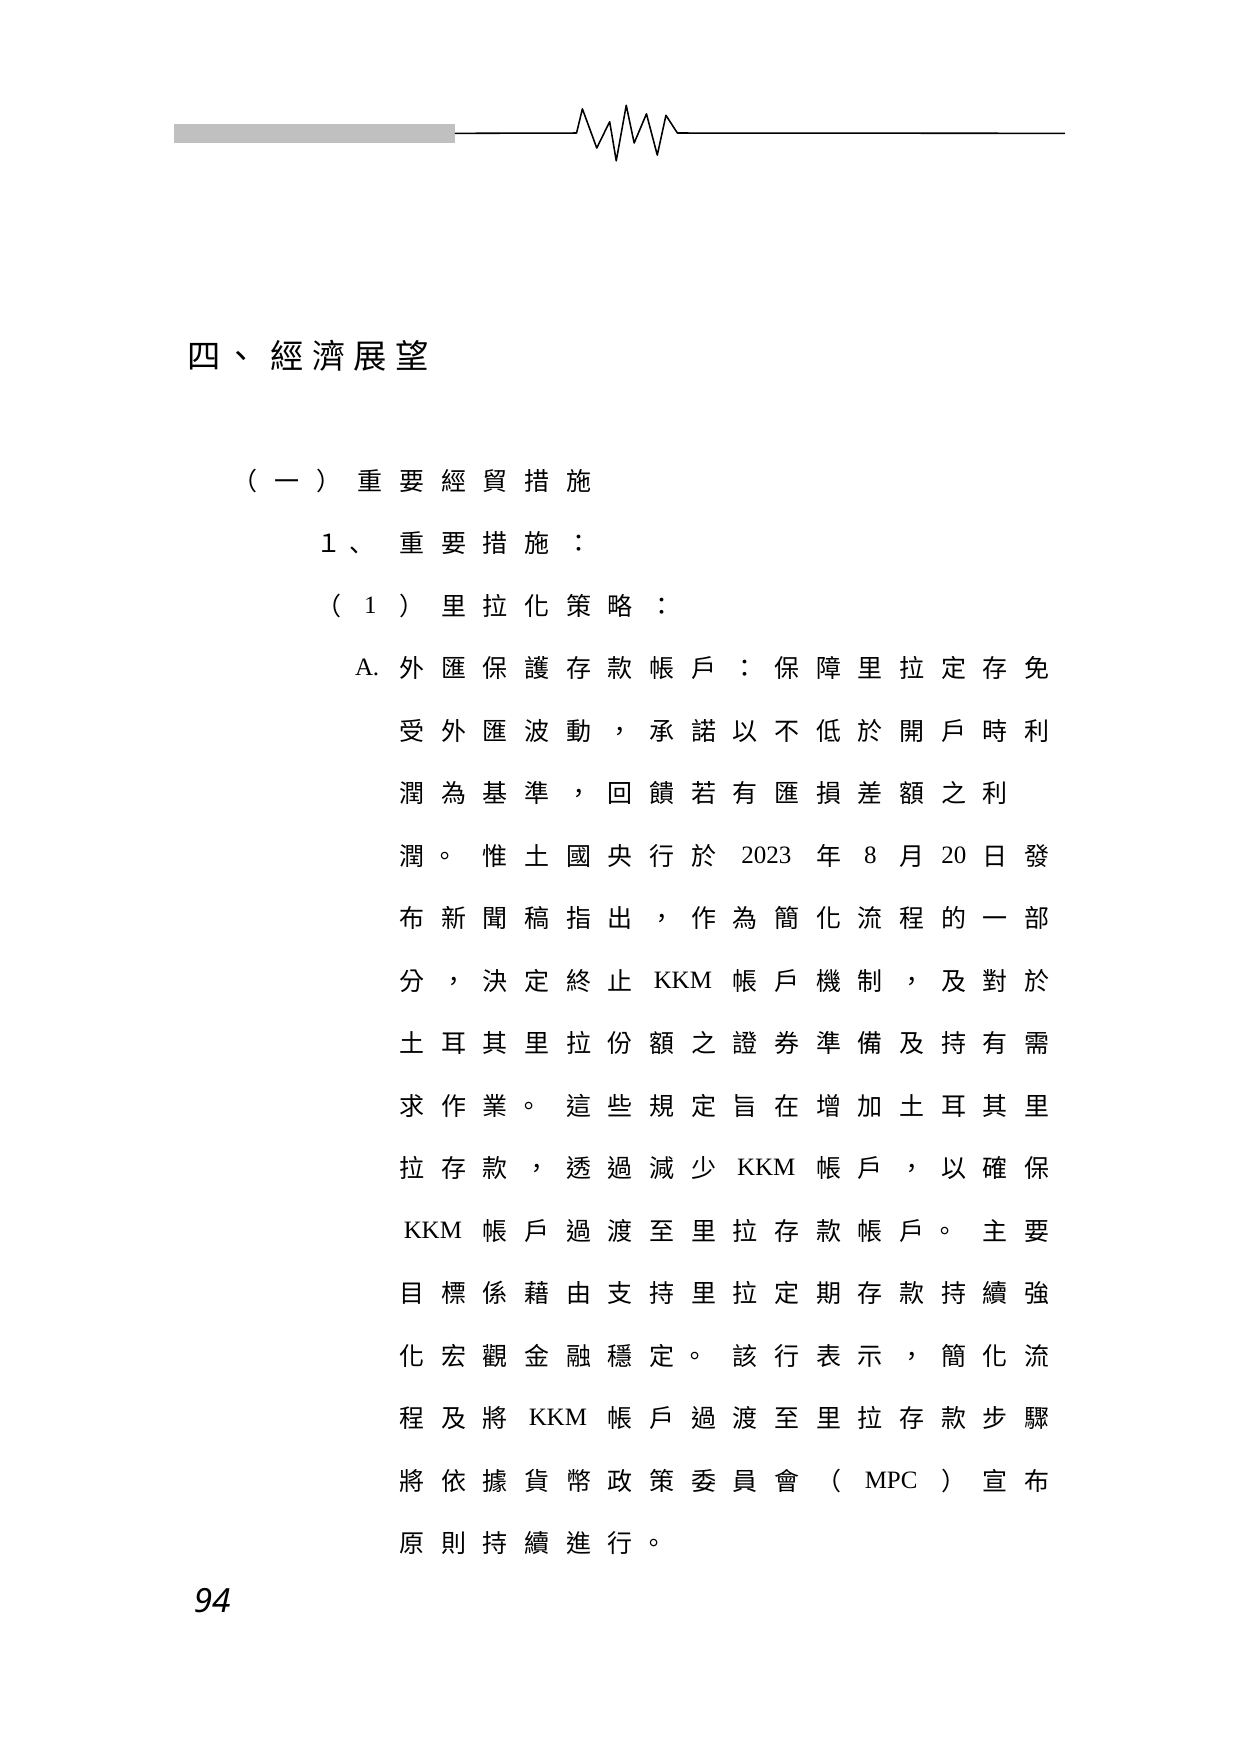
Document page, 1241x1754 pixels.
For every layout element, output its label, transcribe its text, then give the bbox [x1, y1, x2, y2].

text １、重要措施： [281, 500, 1058, 563]
text 四、經濟展望 [183, 313, 1058, 375]
text （一）重要經貿措施 [207, 438, 1058, 500]
text A. 外匯保護存款帳戶：保障里拉定存免受外匯波動，承諾以不低於開戶時利潤為基準，回饋若有匯損差額之利潤。惟土國央行於2023年8月20日發布新聞稿指出，作為簡化流程的一部分，決定終止KKM帳戶機制，及對於土耳其里拉份額之證券準備及持有需求作業。這些規定旨在增加土耳其里拉存款，透過減少KKM帳戶，以確保KKM帳戶過渡至里拉存款帳戶。主要目標係藉由支持里拉定期存款持續強化宏觀金融穩定。該行表示，簡化流程及將KKM帳戶過渡至里拉存款步驟將依據貨幣政策委員會（MPC）宣布原則持續進行。 [342, 625, 1058, 1563]
text （1）里拉化策略： [306, 563, 1058, 625]
